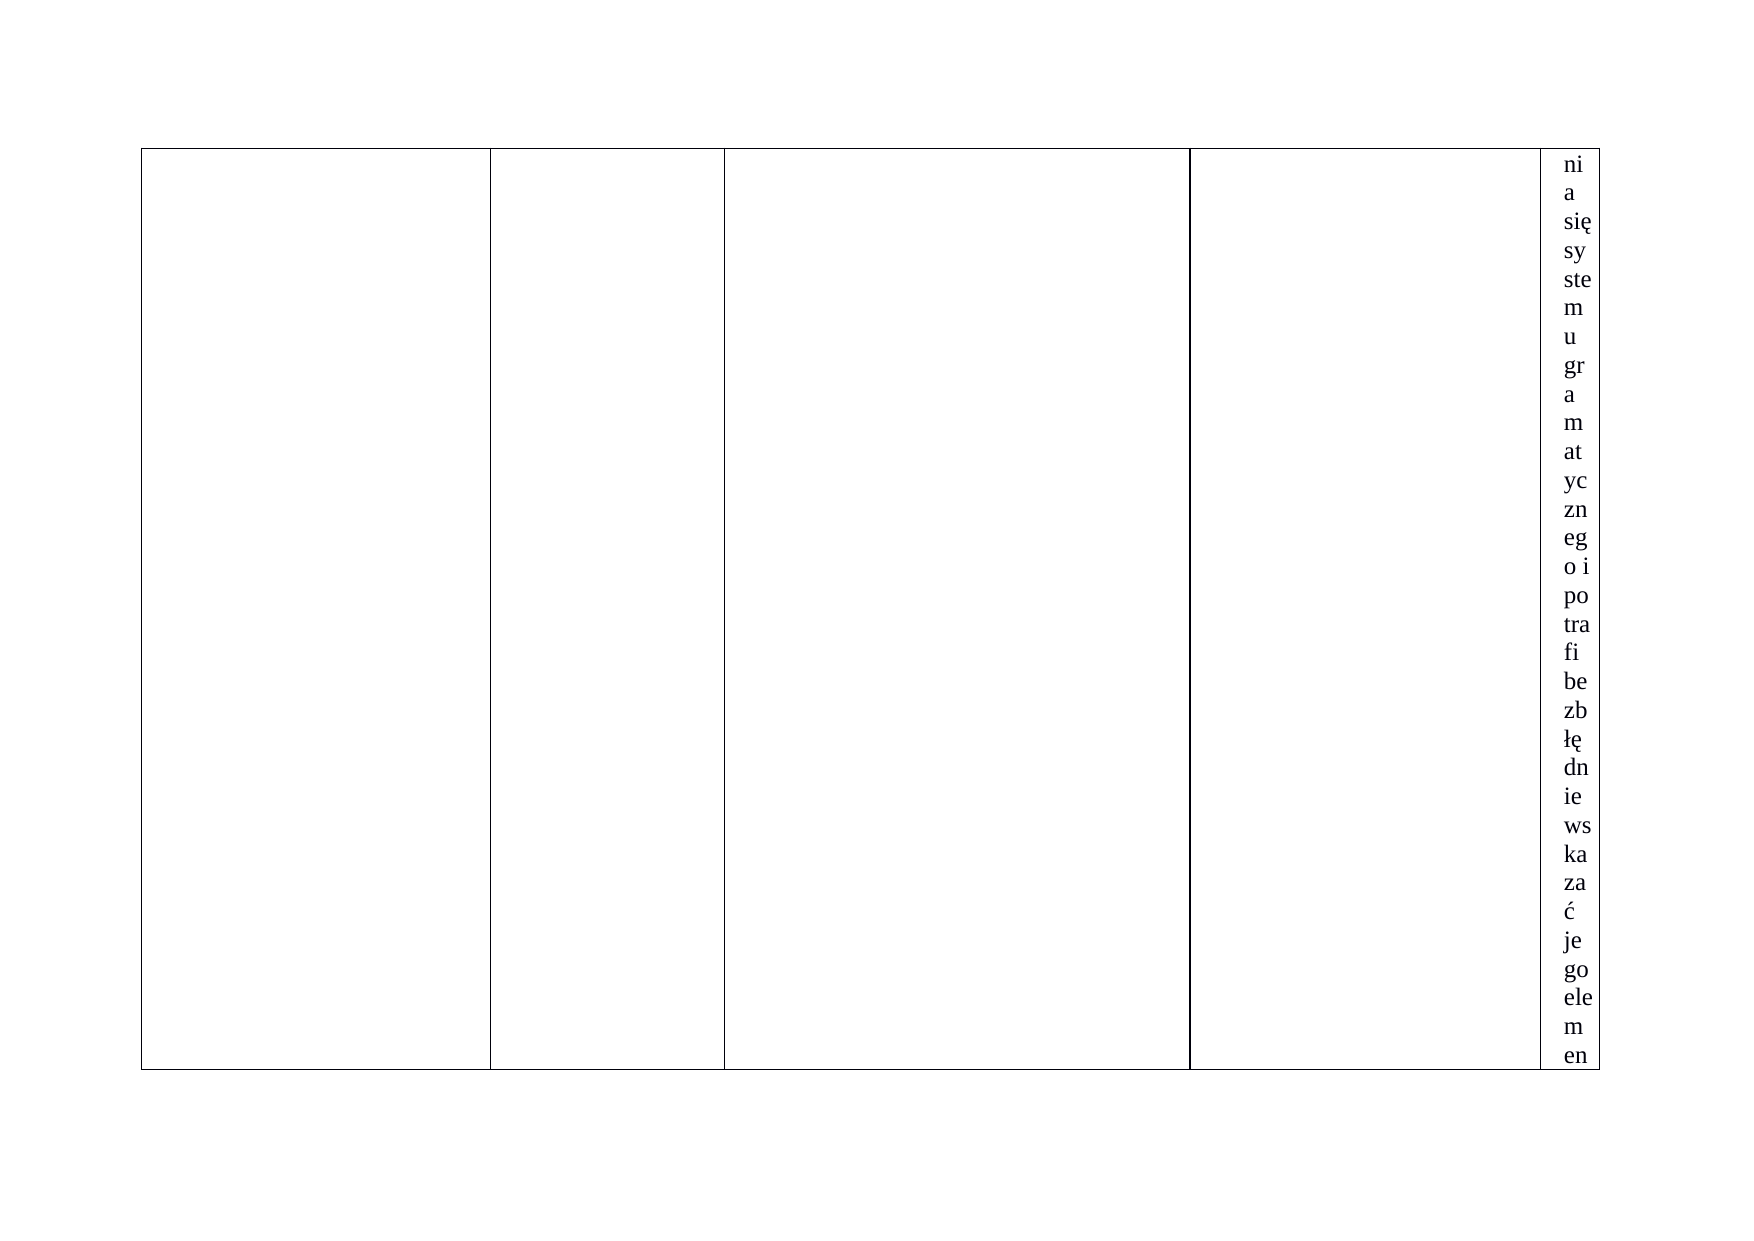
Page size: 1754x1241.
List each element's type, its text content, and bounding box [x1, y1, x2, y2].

table_cell [142, 149, 490, 1069]
table_cell nia się systemu gramatycznego i potrafi bezbłędnie wskazać jego elemen [1541, 149, 1599, 1069]
table_cell [1191, 149, 1540, 1069]
table_cell [491, 149, 724, 1069]
table_cell [725, 149, 1189, 1069]
